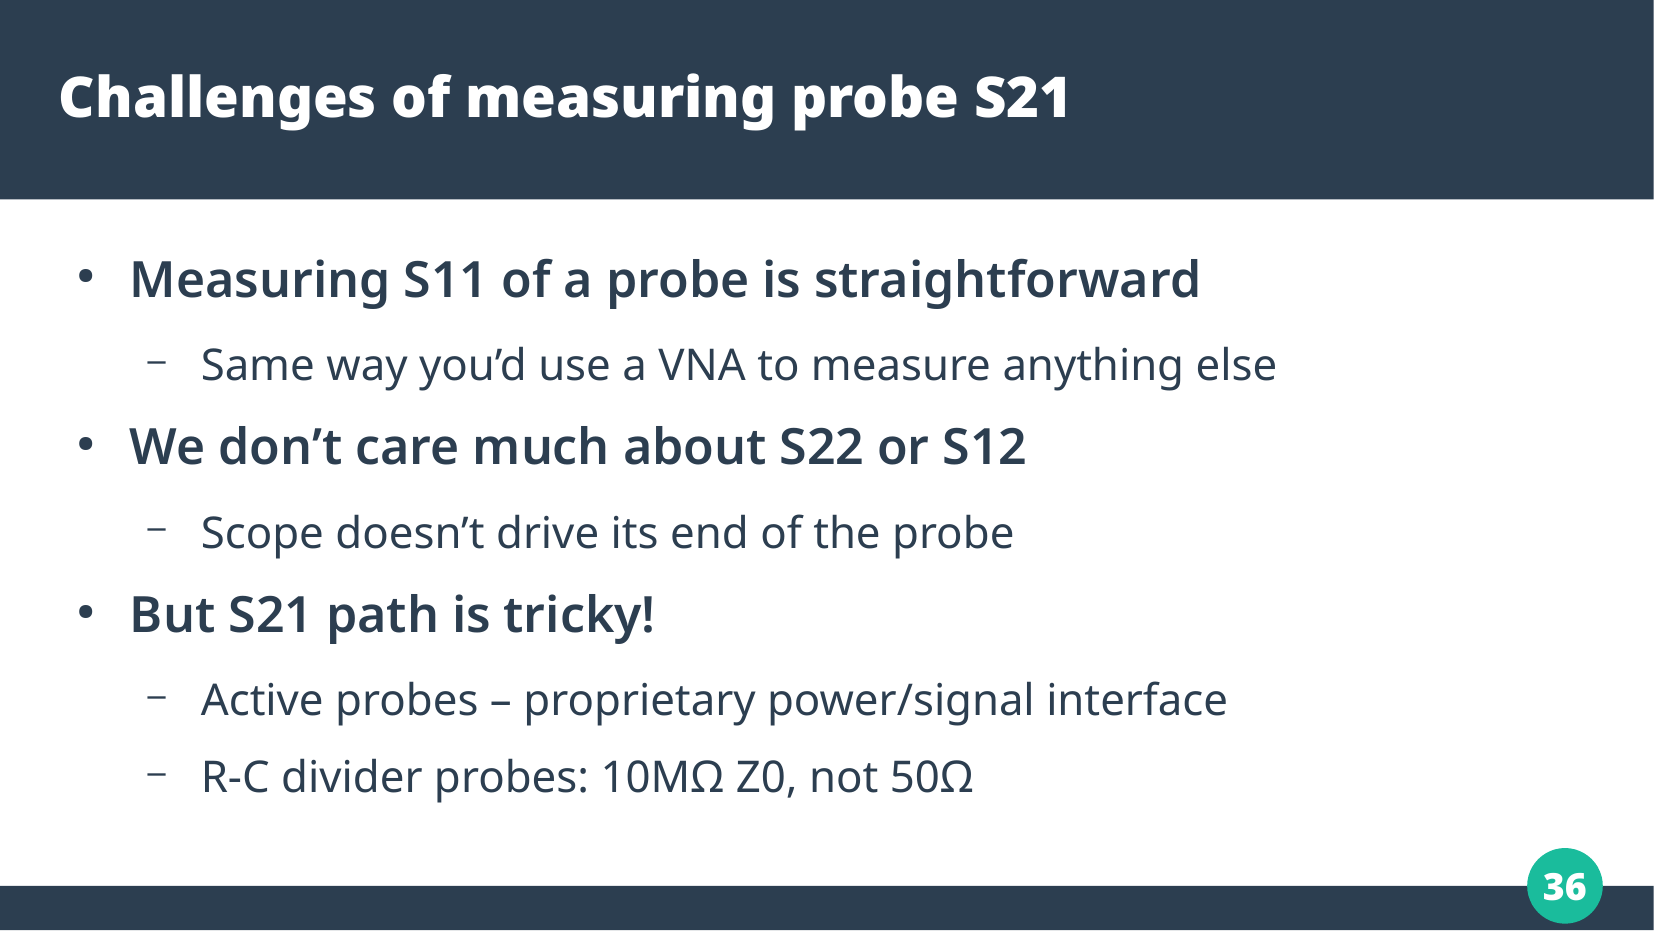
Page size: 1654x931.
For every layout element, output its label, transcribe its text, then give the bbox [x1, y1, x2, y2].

list Measuring S11 of a probe is straightforward Same way you’d use a VNA to measure anything else We don’t care much about S22 or S12 Scope doesn’t drive its end of the probe But S21 path is tricky! Active probes – proprietary power/signal interface R-C divider probes: 10MΩ Z0, not 50Ω [59, 243, 1595, 864]
title Challenges of measuring probe S21 [59, 37, 1595, 155]
